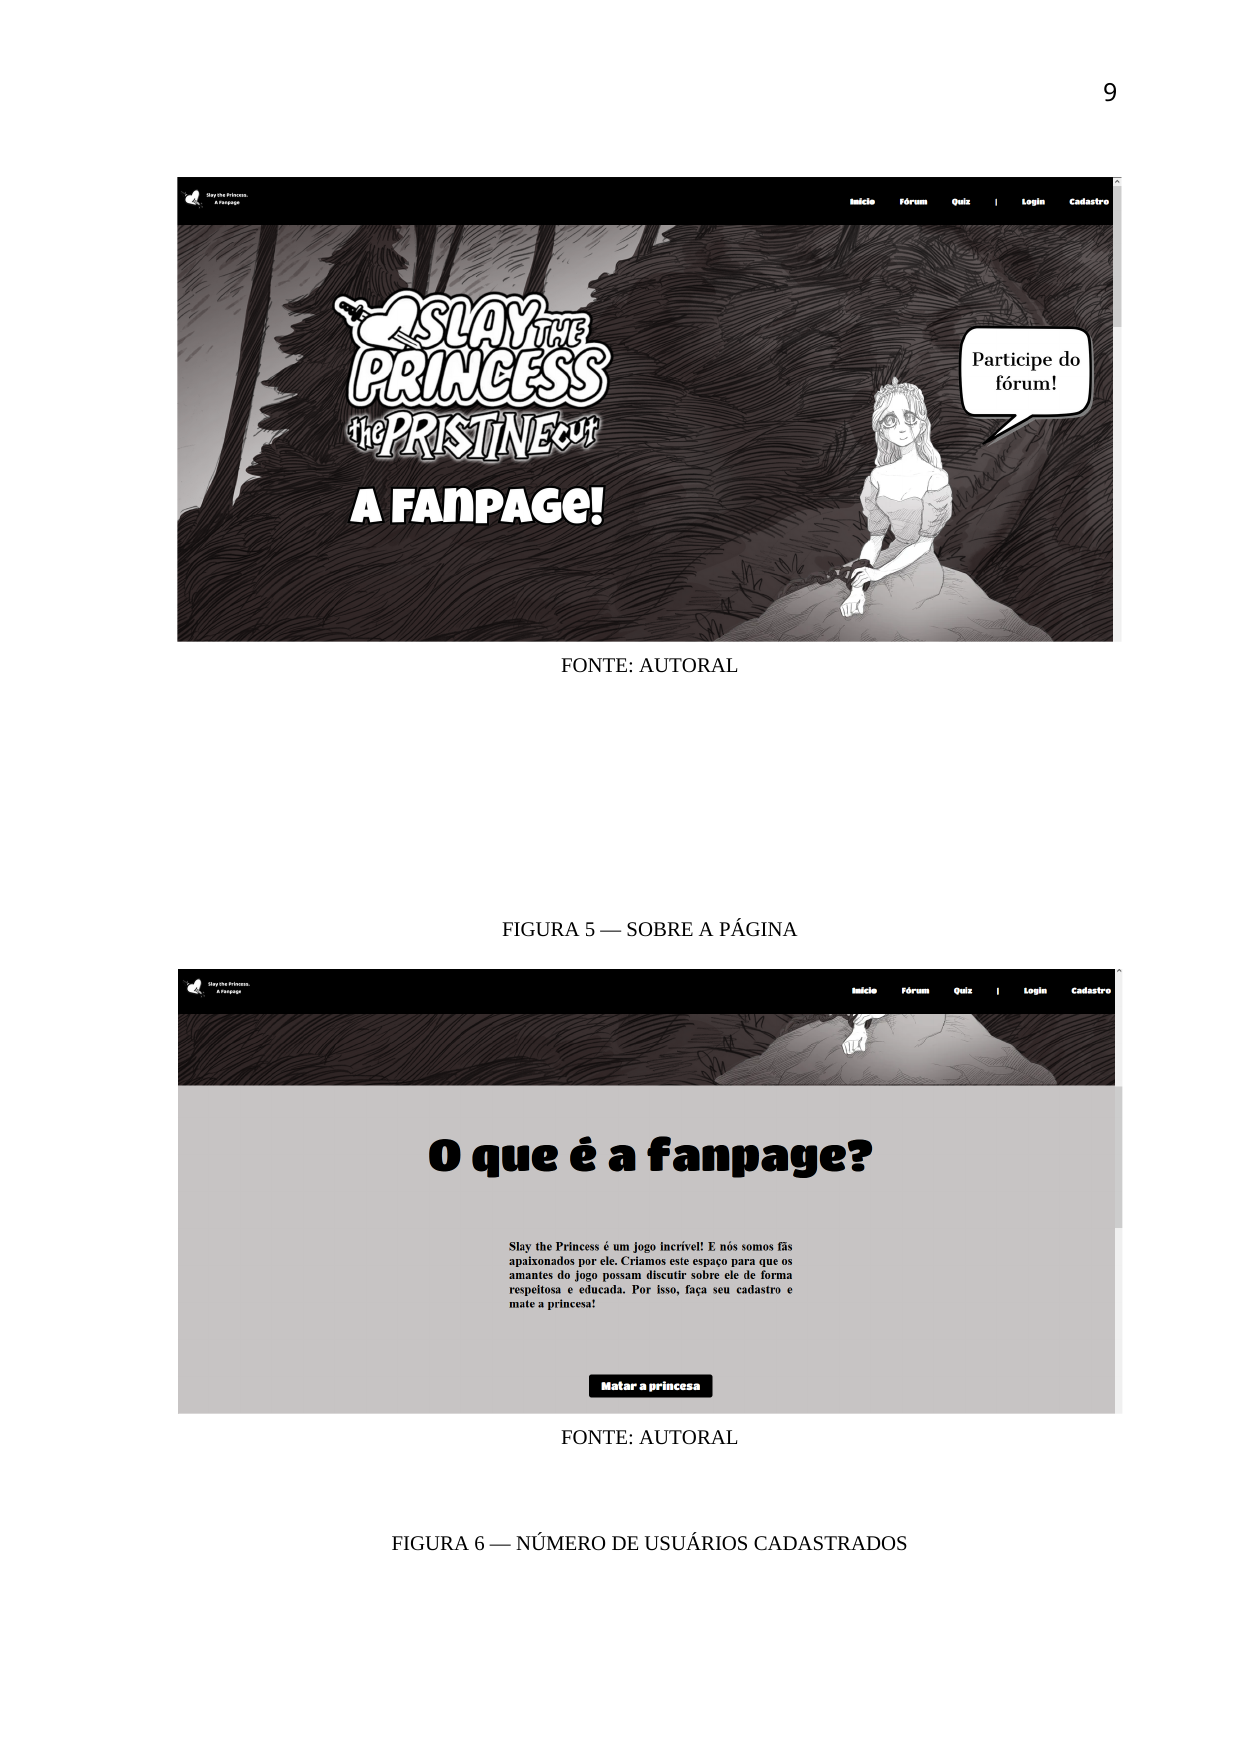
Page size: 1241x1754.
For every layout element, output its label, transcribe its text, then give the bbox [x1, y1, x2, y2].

text FIGURA 5 — SOBRE A PÁGINA [177, 917, 1122, 941]
text FIGURA 6 — NÚMERO DE USUÁRIOS CADASTRADOS [177, 1531, 1122, 1555]
text FONTE: AUTORAL [177, 1414, 1122, 1449]
text FONTE: AUTORAL [177, 642, 1122, 677]
